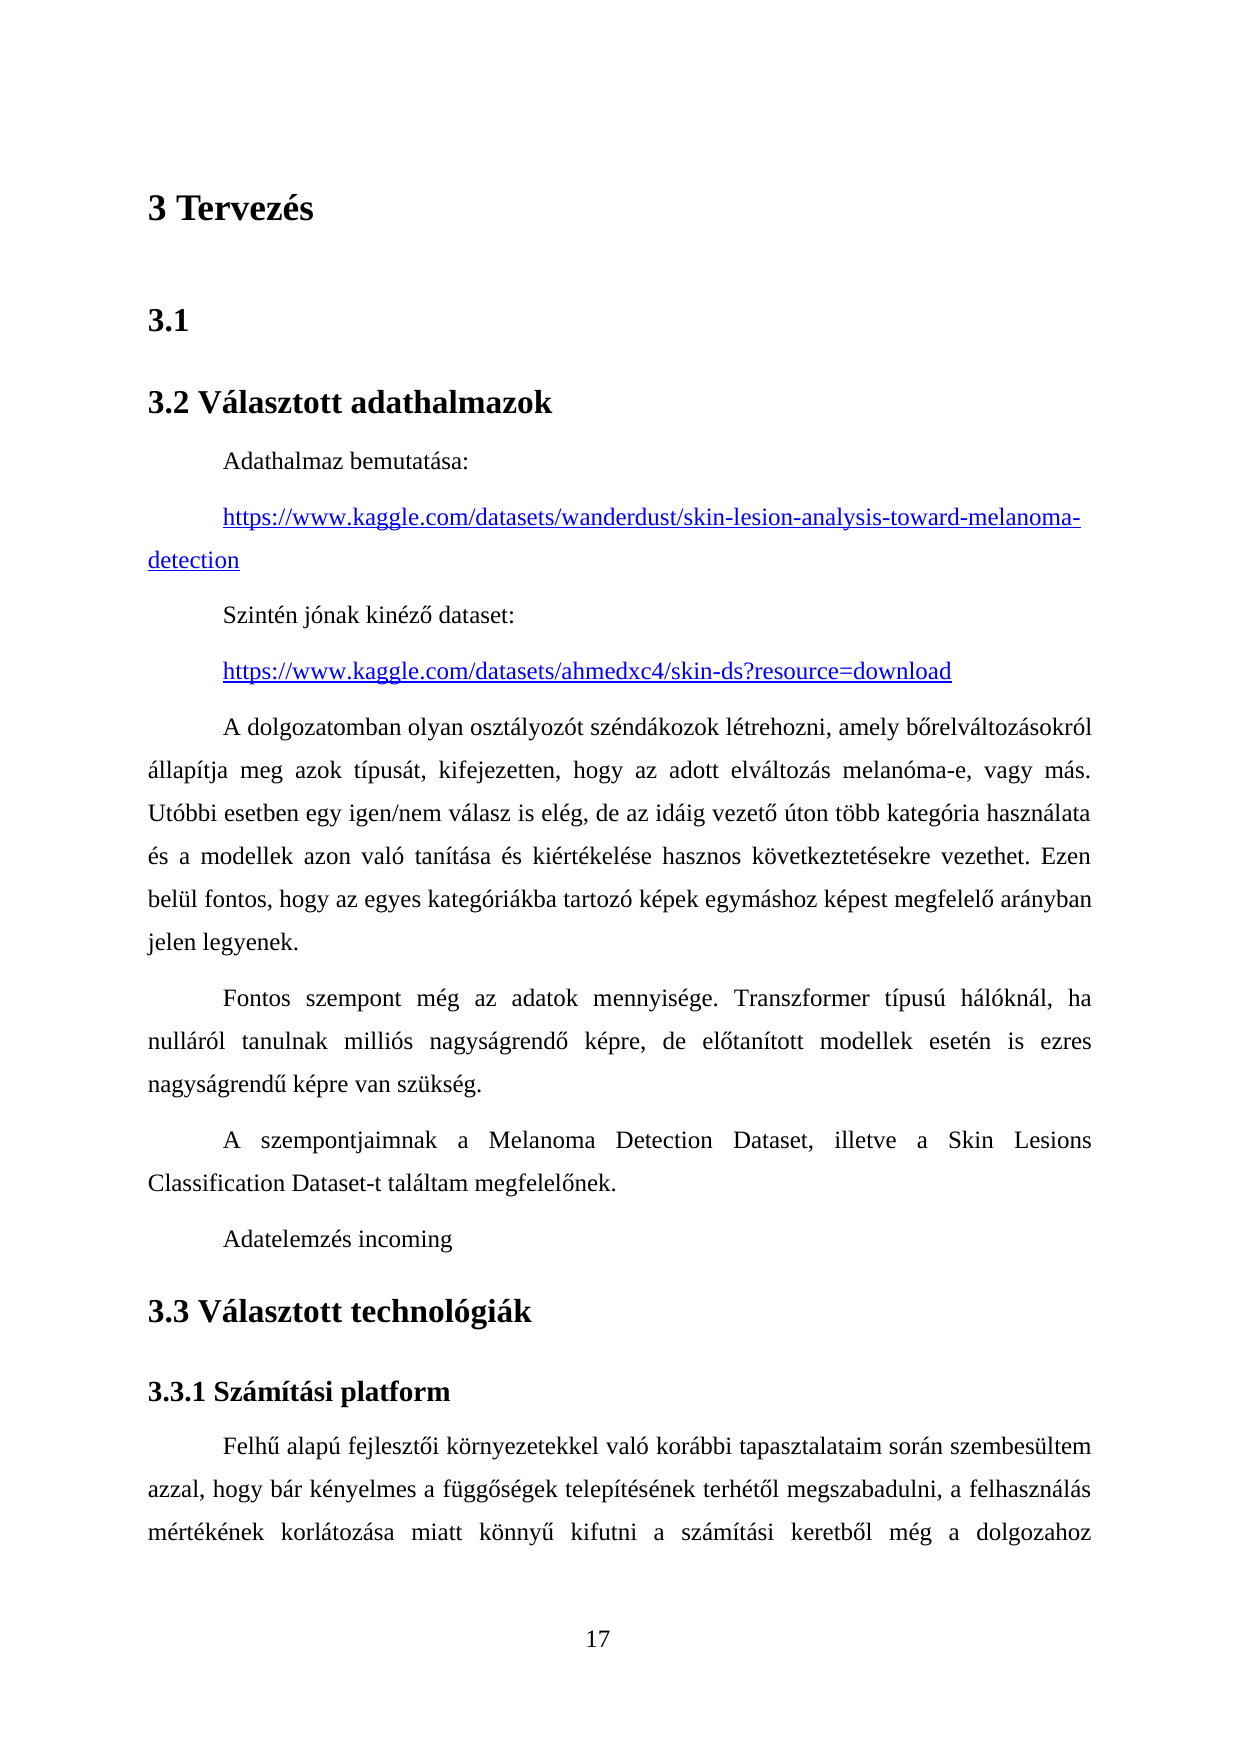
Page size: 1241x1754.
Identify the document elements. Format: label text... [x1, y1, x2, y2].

text Fontos szempont még az adatok mennyisége. Transzformer típusú hálóknál, ha nulláról tanulnak milliós nagyságrendő képre, de előtanított modellek esetén is ezres nagyságrendű képre van szükség. [148, 983, 1092, 1098]
text Szintén jónak kinéző dataset: [148, 601, 1092, 629]
subtitle Választott technológiák [148, 1292, 1092, 1330]
text A szempontjaimnak a Melanoma Detection Dataset, illetve a Skin Lesions Classification Dataset-t találtam megfelelőnek. [148, 1125, 1092, 1197]
text Adatelemzés incoming [148, 1224, 1092, 1252]
text Felhű alapú fejlesztői környezetekkel való korábbi tapasztalataim során szembesültem azzal, hogy bár kényelmes a függőségek telepítésének terhétől megszabadulni, a felhasználás mértékének korlátozása miatt könnyű kifutni a számítási keretből még a dolgozahoz [148, 1431, 1092, 1546]
subtitle Választott adathalmazok [148, 382, 1092, 421]
text https://www.kaggle.com/datasets/wanderdust/skin-lesion-analysis-toward-melanoma-detection [148, 502, 1092, 574]
subtitle Tervezés [148, 185, 1092, 228]
subtitle Számítási platform [148, 1374, 1092, 1408]
text https://www.kaggle.com/datasets/ahmedxc4/skin-ds?resource=download [148, 656, 1092, 685]
text A dolgozatomban olyan osztályozót széndákozok létrehozni, amely bőrelváltozásokról állapítja meg azok típusát, kifejezetten, hogy az adott elváltozás melanóma-e, vagy más. Utóbbi esetben egy igen/nem válasz is elég, de az idáig vezető úton több kategória használata és a modellek azon való tanítása és kiértékelése hasznos következtetésekre vezethet. Ezen belül fontos, hogy az egyes kategóriákba tartozó képek egymáshoz képest megfelelő arányban jelen legyenek. [148, 712, 1092, 956]
text Adathalmaz bemutatása: [148, 446, 1092, 475]
